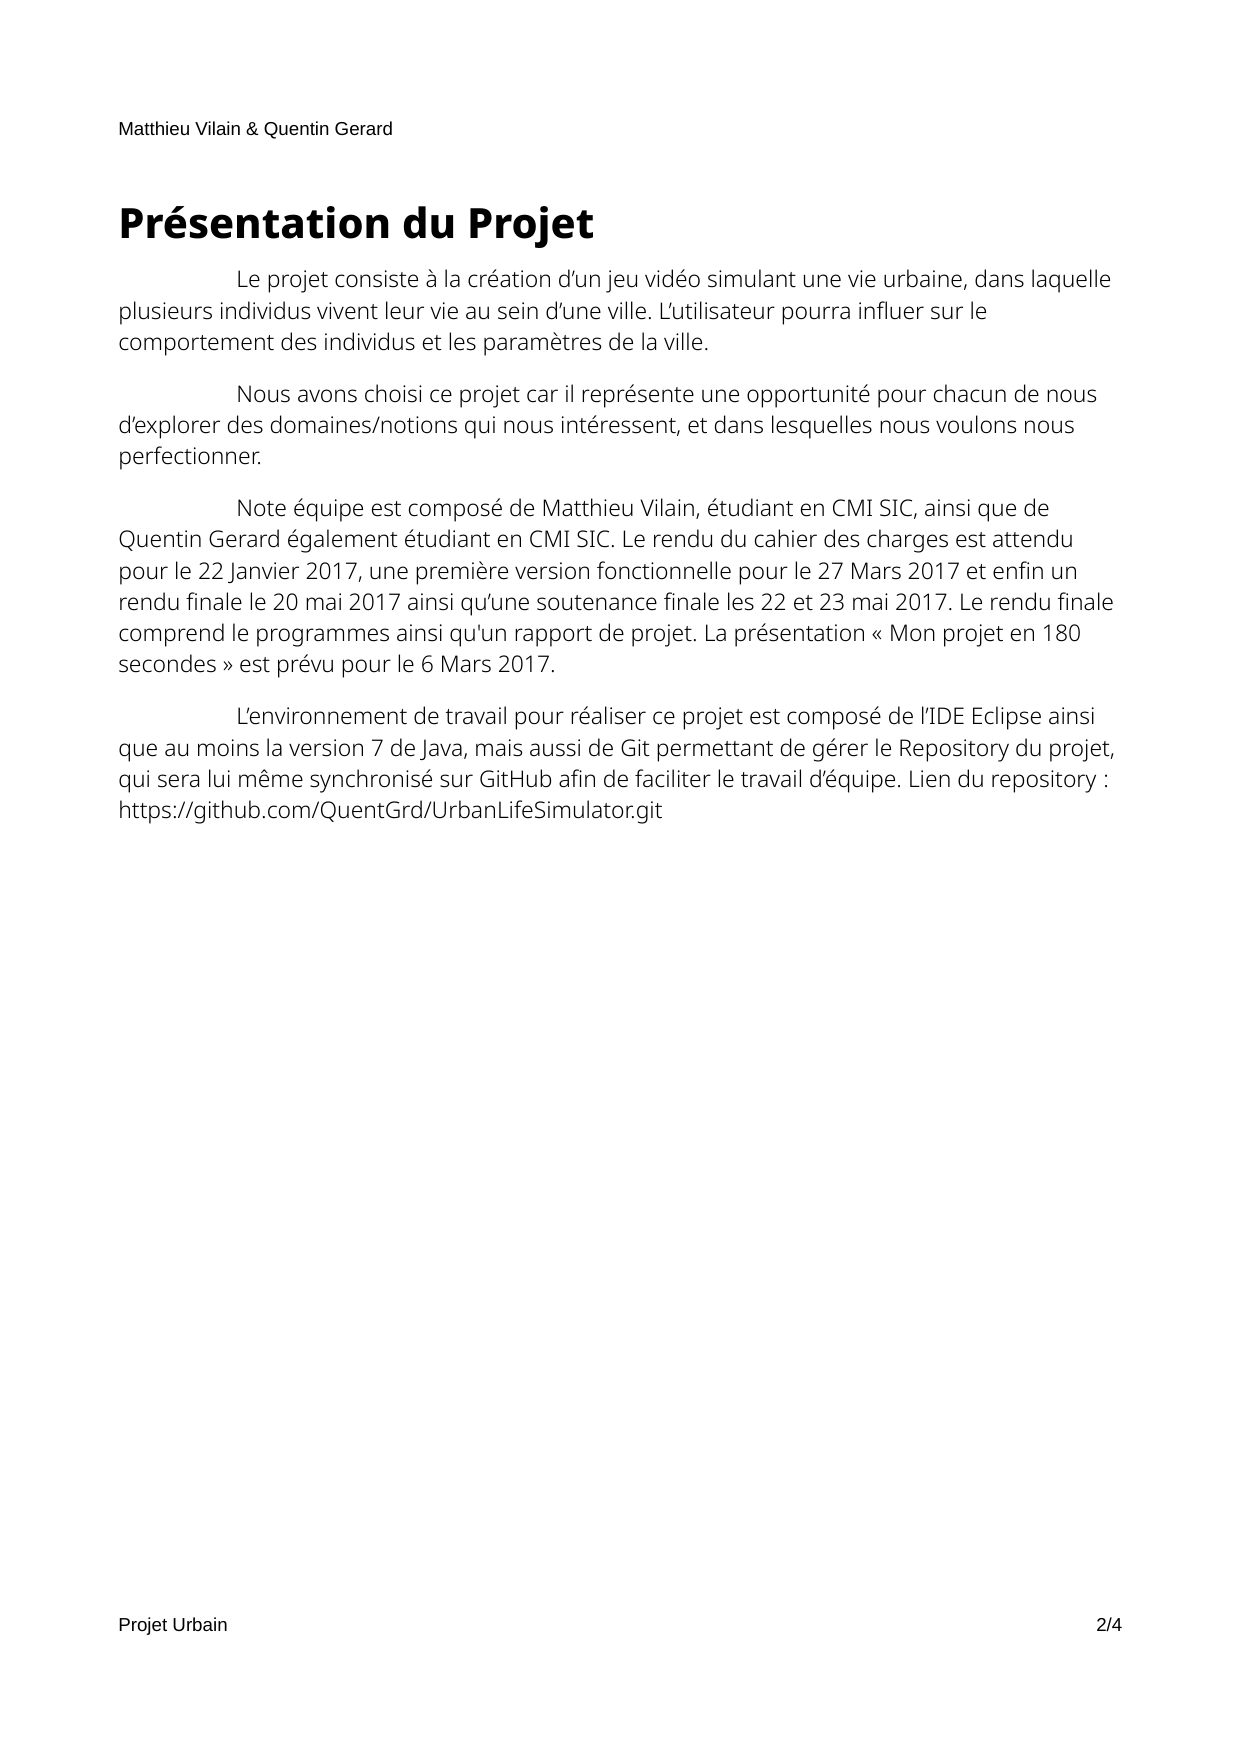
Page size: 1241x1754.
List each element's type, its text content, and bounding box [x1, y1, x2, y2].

text Note équipe est composé de Matthieu Vilain, étudiant en CMI SIC, ainsi que de Quentin Gerard également étudiant en CMI SIC. Le rendu du cahier des charges est attendu pour le 22 Janvier 2017, une première version fonctionnelle pour le 27 Mars 2017 et enfin un rendu finale le 20 mai 2017 ainsi qu’une soutenance finale les 22 et 23 mai 2017. Le rendu finale comprend le programmes ainsi qu'un rapport de projet. La présentation « Mon projet en 180 secondes » est prévu pour le 6 Mars 2017. [118, 492, 1122, 680]
subtitle Présentation du Projet [118, 194, 1122, 251]
text L’environnement de travail pour réaliser ce projet est composé de l’IDE Eclipse ainsi que au moins la version 7 de Java, mais aussi de Git permettant de gérer le Repository du projet, qui sera lui même synchronisé sur GitHub afin de faciliter le travail d’équipe. Lien du repository : https://github.com/QuentGrd/UrbanLifeSimulator.git [118, 700, 1122, 825]
text Le projet consiste à la création d’un jeu vidéo simulant une vie urbaine, dans laquelle plusieurs individus vivent leur vie au sein d’une ville. L’utilisateur pourra influer sur le comportement des individus et les paramètres de la ville. [118, 263, 1122, 357]
text Nous avons choisi ce projet car il représente une opportunité pour chacun de nous d’explorer des domaines/notions qui nous intéressent, et dans lesquelles nous voulons nous perfectionner. [118, 378, 1122, 472]
